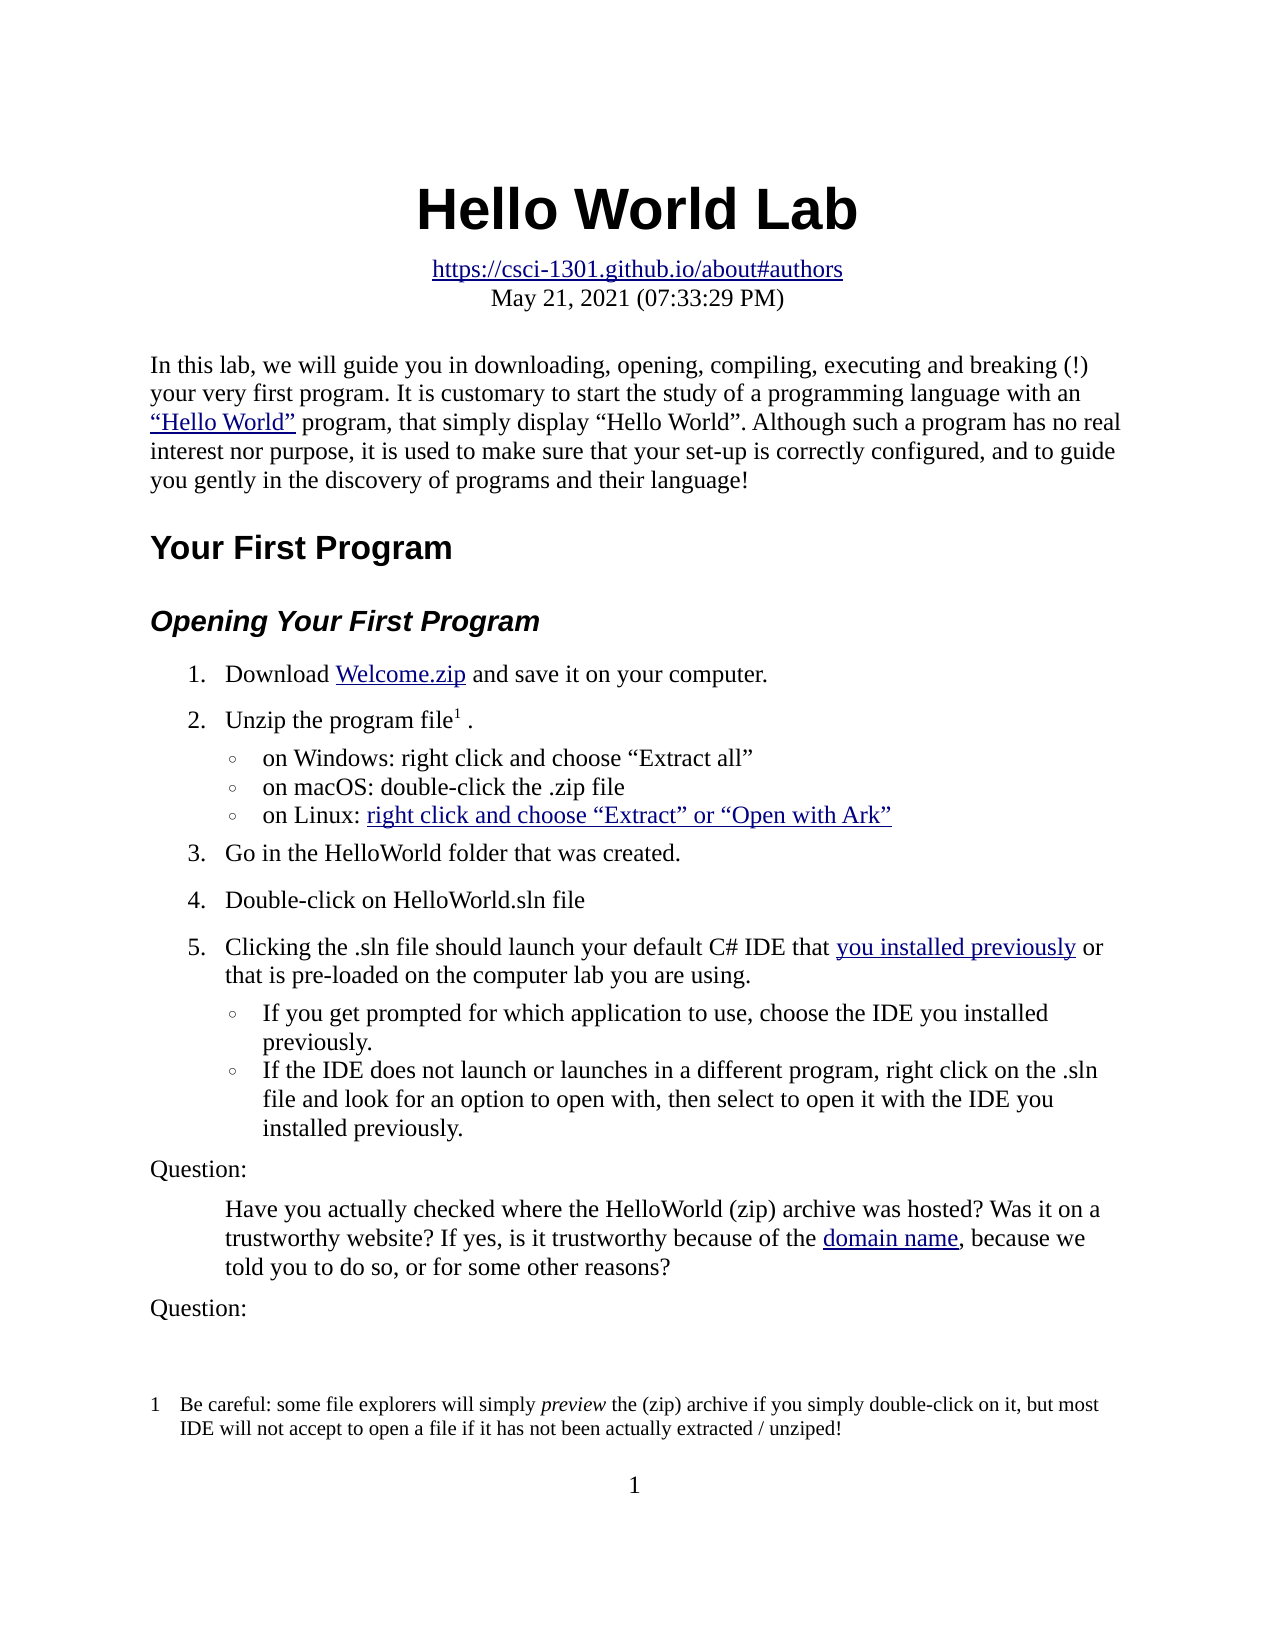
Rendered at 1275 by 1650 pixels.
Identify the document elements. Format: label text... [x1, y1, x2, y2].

text Have you actually checked where the HelloWorld (zip) archive was hosted? Was it on a trustworthy website? If yes, is it trustworthy because of the domain name, because we told you to do so, or for some other reasons? [225, 1194, 1125, 1281]
list Double-click on HelloWorld.sln file [187, 885, 1125, 914]
text https://csci-1301.github.io/about#authors [150, 254, 1125, 283]
text May 21, 2021 (07:33:29 PM) [150, 283, 1125, 312]
text Question: [150, 1154, 1125, 1182]
list Clicking the .sln file should launch your default C# IDE that you installed previously or that is pre-loaded on the computer lab you are using. [187, 932, 1125, 989]
list If you get prompted for which application to use, choose the IDE you installed previously. [225, 998, 1125, 1056]
subtitle Your First Program [150, 527, 1125, 566]
list Be careful: some file explorers will simply preview the (zip) archive if you simply double-click on it, but most IDE will not accept to open a file if it has not been actually extracted / unziped! [150, 1392, 1125, 1440]
text In this lab, we will guide you in downloading, opening, compiling, executing and breaking (!) your very first program. It is customary to start the study of a programming language with an “Hello World” program, that simply display “Hello World”. Although such a program has no real interest nor purpose, it is used to make sure that your set-up is correctly configured, and to guide you gently in the discovery of programs and their language! [150, 350, 1125, 493]
text Question: [150, 1293, 1125, 1321]
subtitle Opening Your First Program [150, 604, 1125, 637]
list Unzip the program file . [187, 705, 1125, 734]
list Go in the HelloWorld folder that was created. [187, 838, 1125, 867]
list on Linux: right click and choose “Extract” or “Open with Ark” [225, 801, 1125, 829]
list Download Welcome.zip and save it on your computer. [187, 659, 1125, 687]
list on Windows: right click and choose “Extract all” [225, 743, 1125, 772]
title Hello World Lab [150, 175, 1125, 242]
list on macOS: double-click the .zip file [225, 772, 1125, 801]
list If the IDE does not launch or launches in a different program, right click on the .sln file and look for an option to open with, then select to open it with the IDE you installed previously. [225, 1056, 1125, 1142]
